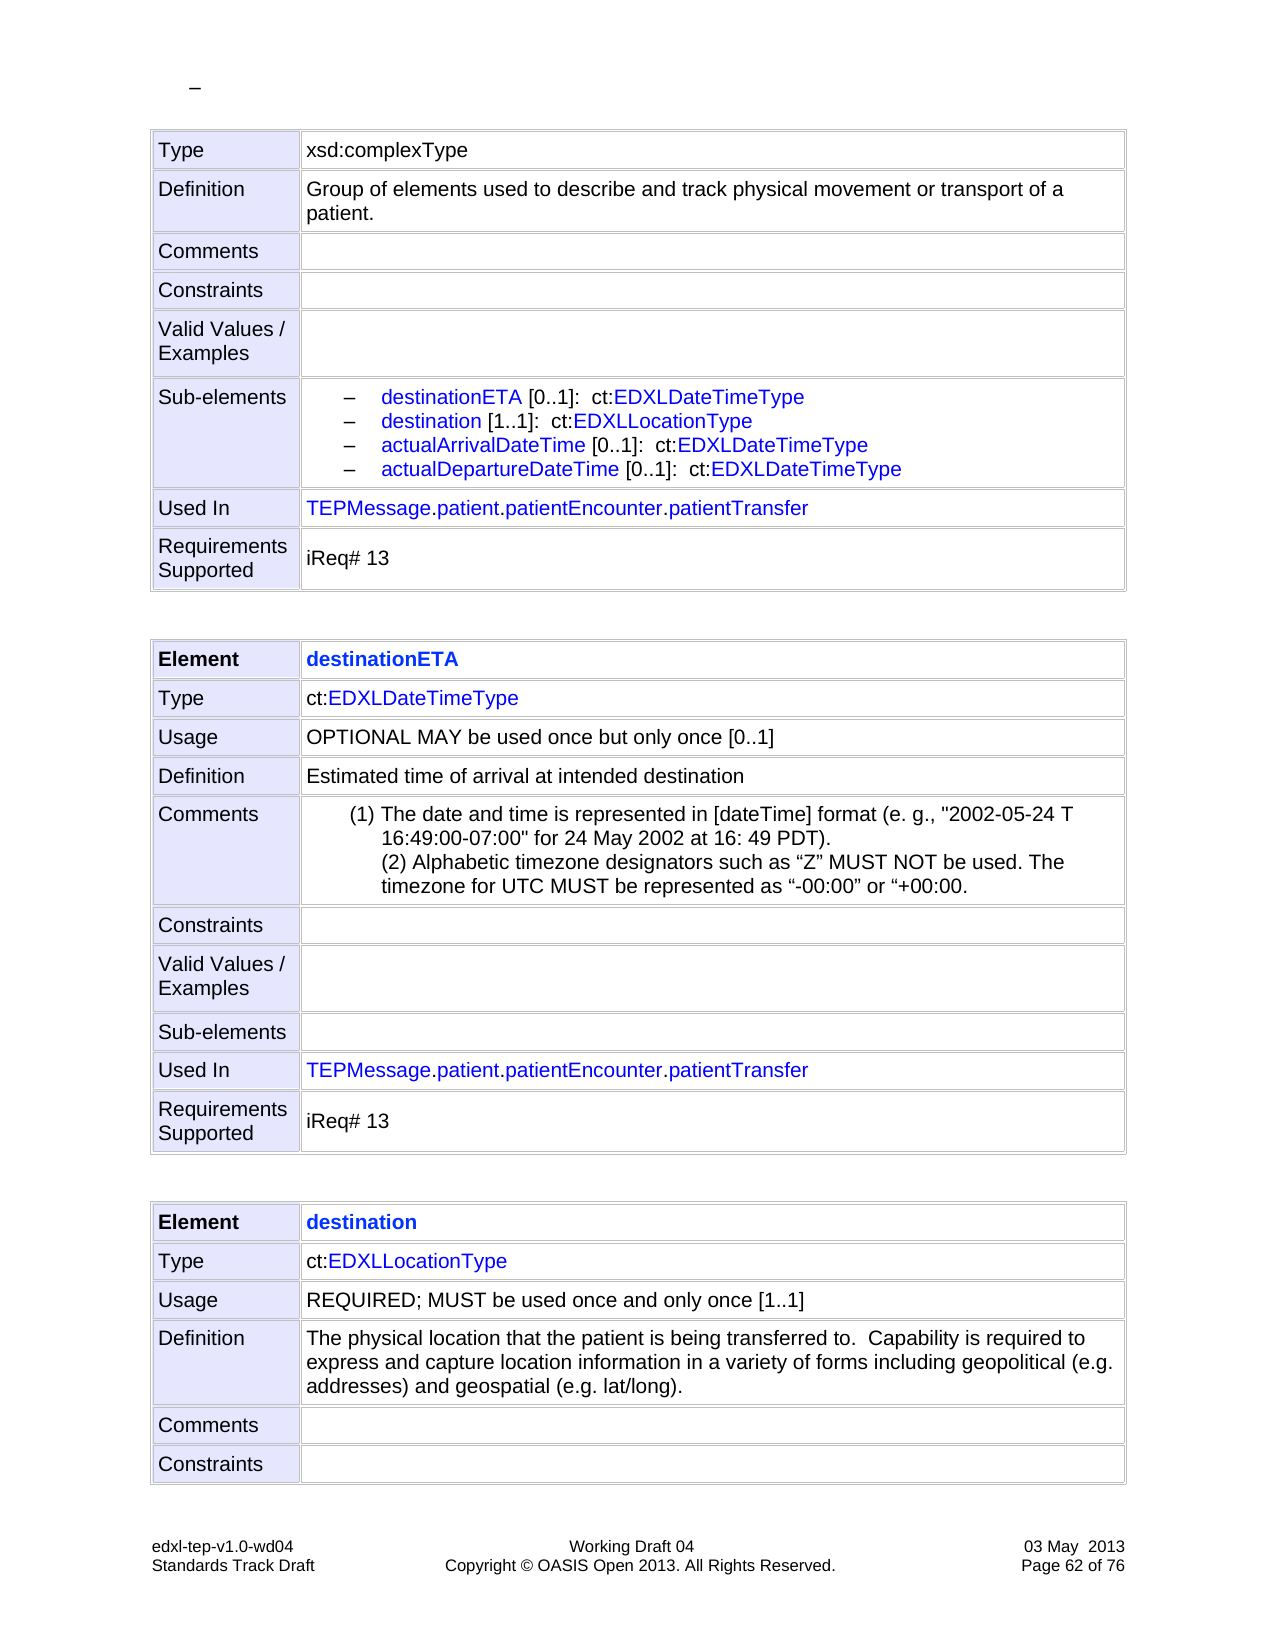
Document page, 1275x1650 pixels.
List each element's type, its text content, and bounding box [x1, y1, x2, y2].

table_cell Sub-elements [154, 379, 299, 487]
table_cell Valid Values / Examples [154, 311, 299, 376]
table_header Element [154, 1205, 299, 1240]
table_header destination [302, 1205, 1124, 1240]
table_cell Requirements Supported [154, 529, 299, 588]
table_cell [302, 946, 1124, 1011]
table_cell (1) The date and time is represented in [dateTime] format (e. g., "2002-05-24 T 16:49:00-07:00" for 24 May 2002 at 16: 49 PDT). (2) Alphabetic timezone designators such as “Z” MUST NOT be used. The timezone for UTC MUST be represented as “-00:00” or “+00:00. [302, 797, 1124, 904]
table_cell Usage [154, 1282, 299, 1318]
table_cell [302, 1446, 1124, 1482]
table_cell [302, 908, 1124, 943]
table_cell TEPMessage.patient.patientEncounter.patientTransfer [302, 490, 1124, 526]
table_cell [302, 1408, 1124, 1443]
table_cell Used In [154, 1053, 299, 1088]
table_cell ct:EDXLDateTimeType [302, 681, 1124, 716]
table_cell iReq# 13 [302, 1092, 1124, 1151]
table_cell Comments [154, 1408, 299, 1443]
table_cell [302, 234, 1124, 269]
table_cell Sub-elements [154, 1014, 299, 1050]
table_cell Requirements Supported [154, 1092, 299, 1151]
table_cell [302, 1014, 1124, 1050]
table_cell Estimated time of arrival at intended destination [302, 758, 1124, 794]
table_cell Comments [154, 234, 299, 269]
table_cell Used In [154, 490, 299, 526]
table_cell Definition [154, 758, 299, 794]
table_cell Comments [154, 797, 299, 904]
table_cell Constraints [154, 1446, 299, 1482]
table_cell destinationETA [0..1]: ct:EDXLDateTimeType destination [1..1]: ct:EDXLLocationType actualArrivalDateTime [0..1]: ct:EDXLDateTimeType actualDepartureDateTime [0..1]: ct:EDXLDateTimeType [302, 379, 1124, 487]
table_cell Usage [154, 720, 299, 755]
table_cell iReq# 13 [302, 529, 1124, 588]
table_cell Group of elements used to describe and track physical movement or transport of a patient. [302, 171, 1124, 231]
table_cell [302, 311, 1124, 376]
table_cell REQUIRED; MUST be used once and only once [1..1] [302, 1282, 1124, 1318]
table_header destinationETA [302, 642, 1124, 677]
table_cell TEPMessage.patient.patientEncounter.patientTransfer [302, 1053, 1124, 1088]
table_cell xsd:complexType [302, 132, 1124, 168]
table_cell [302, 273, 1124, 308]
table_cell Constraints [154, 908, 299, 943]
table_cell Valid Values / Examples [154, 946, 299, 1011]
table_cell Definition [154, 171, 299, 231]
table_cell Definition [154, 1321, 299, 1404]
table_header Element [154, 642, 299, 677]
table_cell Type [154, 681, 299, 716]
table_cell Type [154, 1244, 299, 1279]
table_cell The physical location that the patient is being transferred to. Capability is required to express and capture location information in a variety of forms including geopolitical (e.g. addresses) and geospatial (e.g. lat/long). [302, 1321, 1124, 1404]
table_cell Type [154, 132, 299, 168]
table_cell OPTIONAL MAY be used once but only once [0..1] [302, 720, 1124, 755]
table_cell ct:EDXLLocationType [302, 1244, 1124, 1279]
table_cell Constraints [154, 273, 299, 308]
